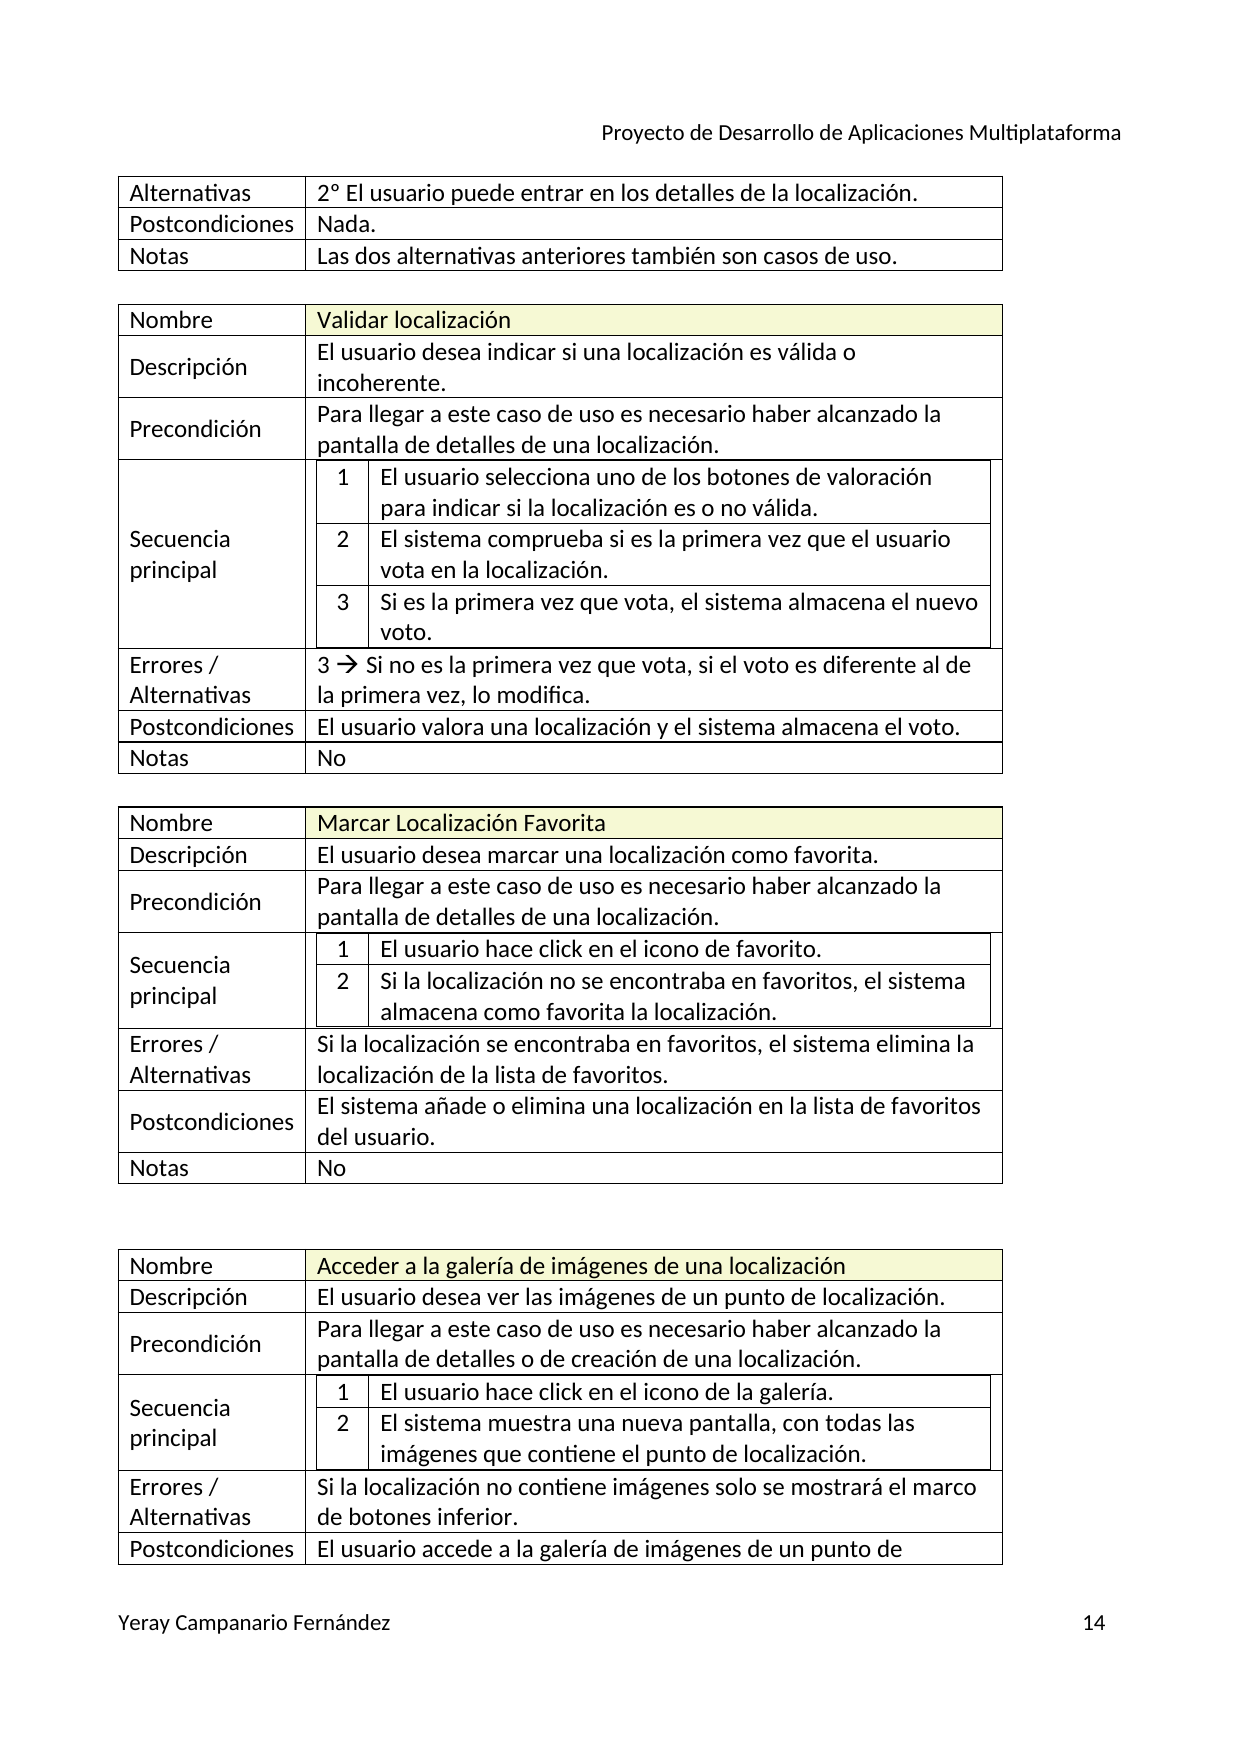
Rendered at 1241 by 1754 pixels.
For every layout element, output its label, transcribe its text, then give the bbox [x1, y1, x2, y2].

table_cell Alternativas [119, 177, 305, 207]
table_cell Descripción [119, 839, 305, 869]
table_header Validar localización [306, 305, 1002, 335]
table_cell No [306, 743, 1002, 773]
table_cell 2 [317, 965, 368, 1026]
table_cell No [306, 1153, 1002, 1183]
table_cell Para llegar a este caso de uso es necesario haber alcanzado la pantalla de detalles o de creación de una localización. [306, 1313, 1002, 1374]
table_cell Notas [119, 1153, 305, 1183]
table_header 1 [317, 1376, 368, 1407]
table_header Acceder a la galería de imágenes de una localización [306, 1250, 1002, 1280]
table_header El usuario selecciona uno de los botones de valoración para indicar si la localización es o no válida. [369, 461, 990, 522]
table_cell Descripción [119, 336, 305, 397]
table_cell [306, 933, 316, 1027]
table_cell Postcondiciones [119, 208, 305, 239]
table_cell 2 [317, 524, 368, 584]
table_cell Si la localización se encontraba en favoritos, el sistema elimina la localización de la lista de favoritos. [306, 1029, 1002, 1089]
table_header Marcar Localización Favorita [306, 808, 1002, 838]
table_cell El usuario desea marcar una localización como favorita. [306, 839, 1002, 869]
table_cell El sistema añade o elimina una localización en la lista de favoritos del usuario. [306, 1091, 1002, 1152]
table_cell Si la localización no contiene imágenes solo se mostrará el marco de botones inferior. [306, 1471, 1002, 1532]
table_cell 3  Si no es la primera vez que vota, si el voto es diferente al de la primera vez, lo modifica. [306, 649, 1002, 710]
table_cell [991, 1375, 1002, 1470]
table_header Nombre [119, 808, 305, 838]
table_header El usuario hace click en el icono de la galería. [369, 1376, 990, 1407]
table_cell Notas [119, 743, 305, 773]
table_cell [306, 460, 316, 648]
table_cell Las dos alternativas anteriores también son casos de uso. [306, 240, 1002, 270]
table_header Nombre [119, 305, 305, 335]
table_cell 2 [317, 1408, 368, 1469]
table_cell Precondición [119, 1313, 305, 1374]
table_cell Descripción [119, 1281, 305, 1312]
table_cell Para llegar a este caso de uso es necesario haber alcanzado la pantalla de detalles de una localización. [306, 398, 1002, 459]
table_cell El sistema muestra una nueva pantalla, con todas las imágenes que contiene el punto de localización. [369, 1408, 990, 1469]
table_cell 3 [317, 586, 368, 647]
table_cell Precondición [119, 398, 305, 459]
table_cell Si es la primera vez que vota, el sistema almacena el nuevo voto. [369, 586, 990, 647]
table_cell El sistema comprueba si es la primera vez que el usuario vota en la localización. [369, 524, 990, 584]
table_cell Errores / Alternativas [119, 1471, 305, 1532]
table_cell El usuario accede a la galería de imágenes de un punto de [306, 1533, 1002, 1563]
table_cell El usuario desea indicar si una localización es válida o incoherente. [306, 336, 1002, 397]
table_cell Postcondiciones [119, 1533, 305, 1563]
table_cell Nada. [306, 208, 1002, 239]
table_cell El usuario valora una localización y el sistema almacena el voto. [306, 711, 1002, 741]
table_cell Secuencia principal [119, 460, 305, 648]
table_cell Para llegar a este caso de uso es necesario haber alcanzado la pantalla de detalles de una localización. [306, 871, 1002, 932]
table_cell Secuencia principal [119, 1375, 305, 1470]
table_cell 2º El usuario puede entrar en los detalles de la localización. [306, 177, 1002, 207]
table_cell El usuario desea ver las imágenes de un punto de localización. [306, 1281, 1002, 1312]
table_header 1 [317, 461, 368, 522]
table_cell Precondición [119, 871, 305, 932]
table_cell Notas [119, 240, 305, 270]
table_cell Si la localización no se encontraba en favoritos, el sistema almacena como favorita la localización. [369, 965, 990, 1026]
table_cell Postcondiciones [119, 1091, 305, 1152]
table_cell Errores / Alternativas [119, 649, 305, 710]
table_cell [306, 1375, 316, 1470]
table_header 1 [317, 934, 368, 964]
table_cell [991, 460, 1002, 648]
table_cell Secuencia principal [119, 933, 305, 1027]
table_header El usuario hace click en el icono de favorito. [369, 934, 990, 964]
table_header Nombre [119, 1250, 305, 1280]
table_cell Postcondiciones [119, 711, 305, 741]
table_cell [991, 933, 1002, 1027]
table_cell Errores / Alternativas [119, 1029, 305, 1089]
